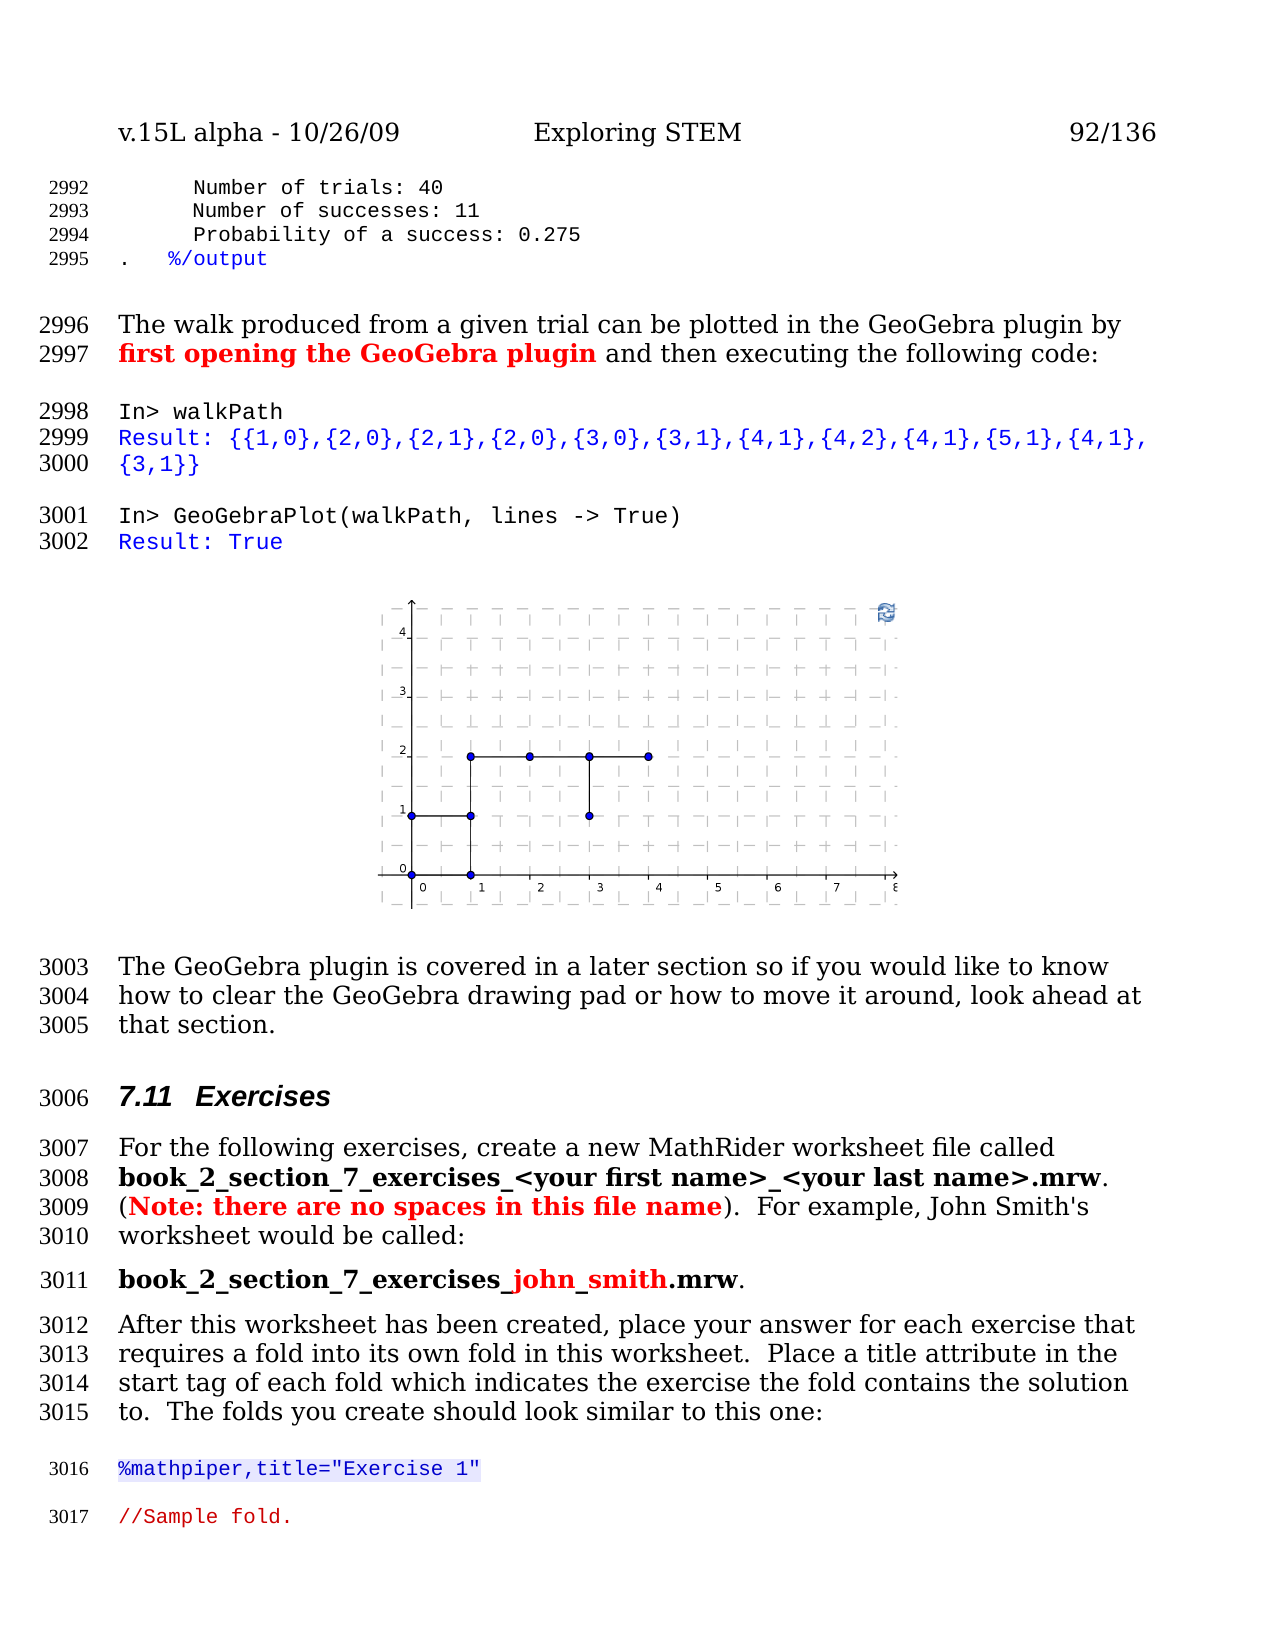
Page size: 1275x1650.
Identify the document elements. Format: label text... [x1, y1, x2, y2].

text //Sample fold. [118, 1506, 1157, 1529]
text book_2_section_7_exercises_john_smith.mrw. [118, 1265, 1157, 1295]
picture [377, 600, 898, 909]
text In> walkPath [118, 400, 1157, 426]
text In> GeoGebraPlot(walkPath, lines -> True) [118, 504, 1157, 530]
text After this worksheet has been created, place your answer for each exercise that requires a fold into its own fold in this worksheet. Place a title attribute in the start tag of each fold which indicates the exercise the fold contains the solution to. The folds you create should look similar to this one: [118, 1310, 1157, 1426]
text For the following exercises, create a new MathRider worksheet file called book_2_section_7_exercises_<your first name>_<your last name>.mrw. (Note: there are no spaces in this file name). For example, John Smith's worksheet would be called: [118, 1133, 1157, 1250]
text Result: True [118, 530, 1157, 556]
text %mathpiper,title="Exercise 1" [118, 1458, 1157, 1482]
text Number of trials: 40 [118, 177, 1157, 200]
subtitle Exercises [118, 1079, 1157, 1112]
text Result: {{1,0},{2,0},{2,1},{2,0},{3,0},{3,1},{4,1},{4,2},{4,1},{5,1},{4,1},{3,1}} [118, 426, 1157, 478]
text . %/output [118, 248, 1157, 271]
text The GeoGebra plugin is covered in a later section so if you would like to know how to clear the GeoGebra drawing pad or how to move it around, look ahead at that section. [118, 952, 1157, 1040]
text The walk produced from a given trial can be plotted in the GeoGebra plugin by first opening the GeoGebra plugin and then executing the following code: [118, 310, 1157, 368]
text Number of successes: 11 [118, 200, 1157, 224]
text Probability of a success: 0.275 [118, 224, 1157, 248]
